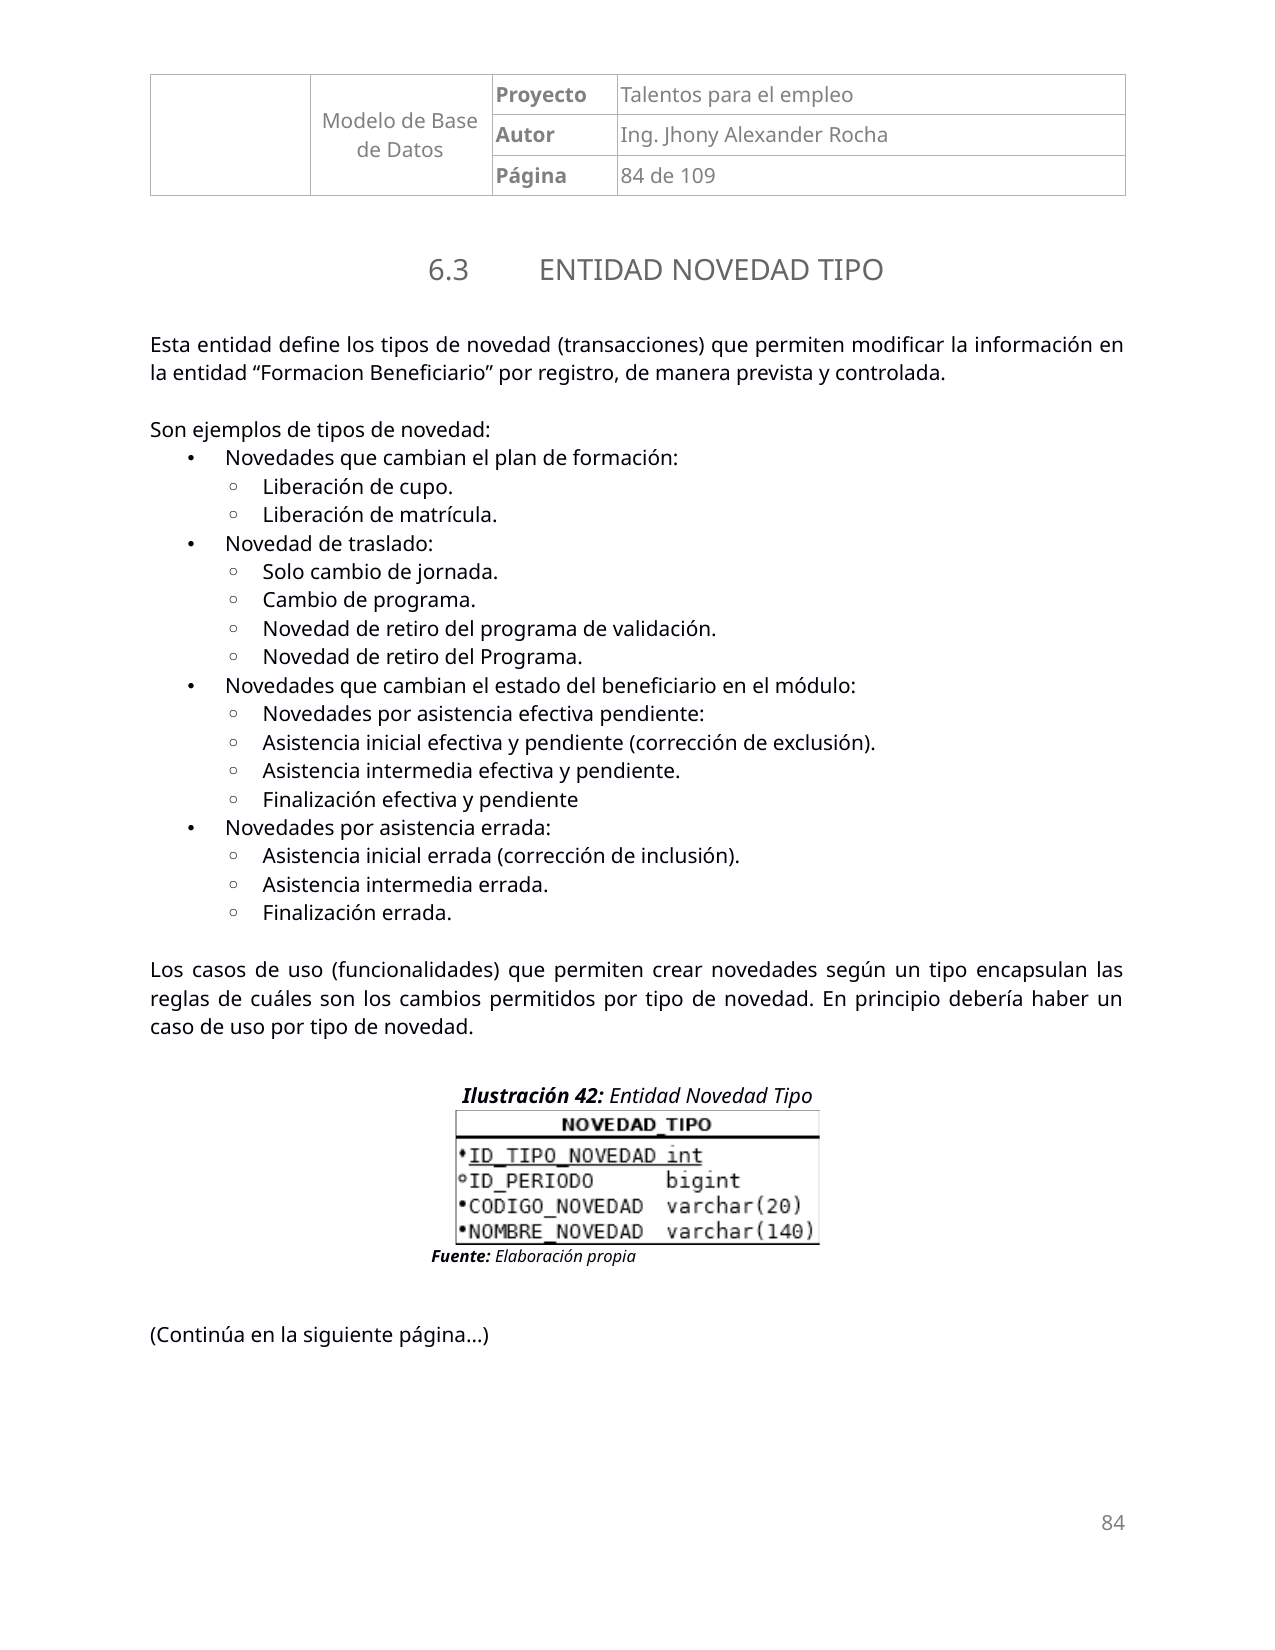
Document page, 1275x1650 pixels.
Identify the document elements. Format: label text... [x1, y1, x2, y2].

text Los casos de uso (funcionalidades) que permiten crear novedades según un tipo encapsulan las reglas de cuáles son los cambios permitidos por tipo de novedad. En principio debería haber un caso de uso por tipo de novedad. [150, 955, 1125, 1041]
list Novedades que cambian el plan de formación: [187, 443, 1125, 472]
list Finalización efectiva y pendiente [225, 785, 1125, 813]
list Novedad de retiro del Programa. [225, 642, 1125, 671]
list Novedad de retiro del programa de validación. [225, 614, 1125, 642]
list Asistencia intermedia efectiva y pendiente. [225, 756, 1125, 785]
list Novedad de traslado: [187, 529, 1125, 557]
picture [455, 1110, 820, 1245]
list Novedades por asistencia efectiva pendiente: [225, 699, 1125, 728]
list Novedades que cambian el estado del beneficiario en el módulo: [187, 671, 1125, 699]
list Novedades por asistencia errada: [187, 813, 1125, 842]
text Esta entidad define los tipos de novedad (transacciones) que permiten modificar la información en la entidad “Formacion Beneficiario” por registro, de manera prevista y controlada. [150, 330, 1125, 387]
list Finalización errada. [225, 898, 1125, 927]
list Solo cambio de jornada. [225, 557, 1125, 586]
text Ilustración 42: Entidad Novedad Tipo [363, 1082, 912, 1122]
text Fuente: Elaboración propia [431, 1245, 844, 1267]
text (Continúa en la siguiente página…) [150, 1321, 1125, 1349]
text Son ejemplos de tipos de novedad: [150, 415, 1125, 443]
list Asistencia intermedia errada. [225, 870, 1125, 898]
list Liberación de cupo. [225, 472, 1125, 500]
list Asistencia inicial errada (corrección de inclusión). [225, 842, 1125, 870]
subtitle Entidad novedad tipo [179, 249, 1125, 289]
list Asistencia inicial efectiva y pendiente (corrección de exclusión). [225, 728, 1125, 756]
list Liberación de matrícula. [225, 500, 1125, 529]
list Cambio de programa. [225, 586, 1125, 614]
